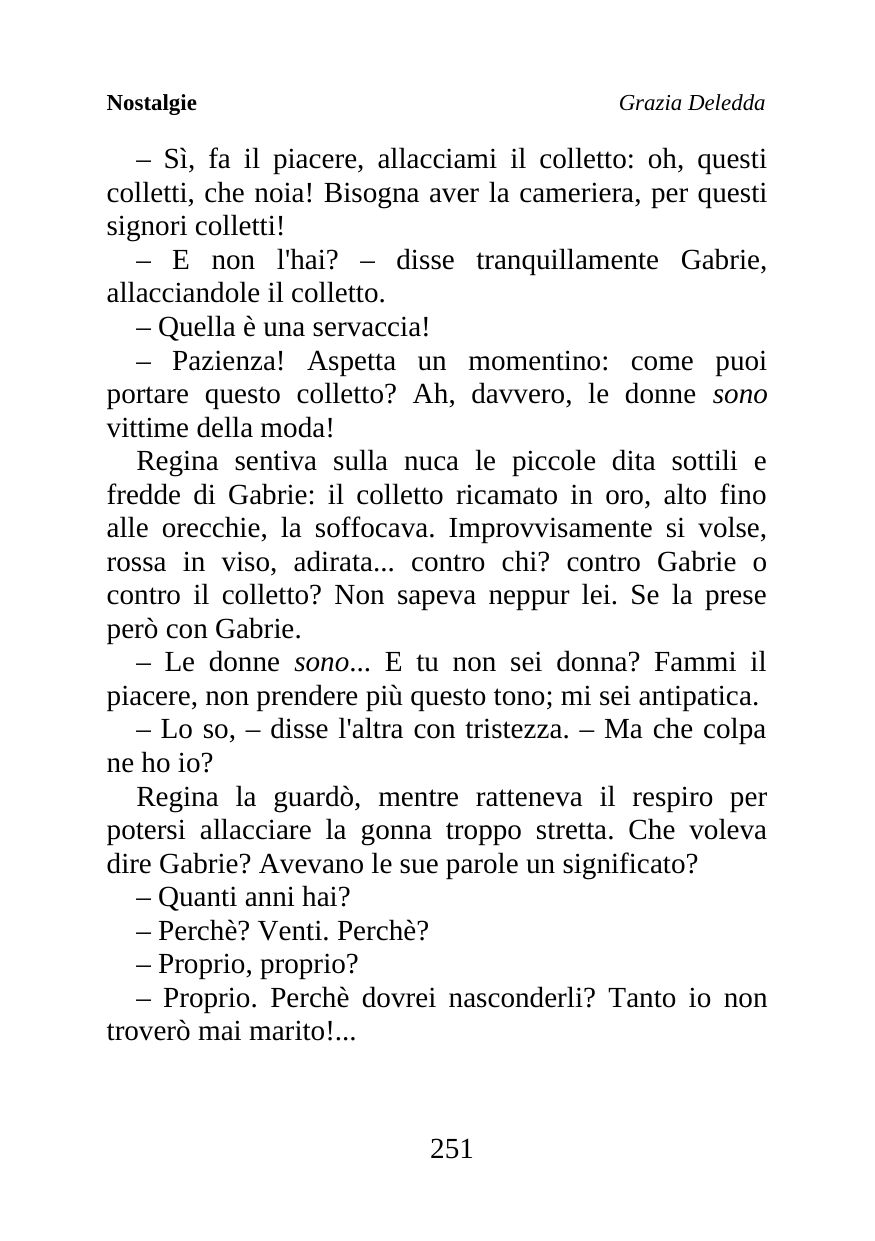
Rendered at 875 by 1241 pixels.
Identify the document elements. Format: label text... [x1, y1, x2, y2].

text – Proprio. Perchè dovrei nasconderli? Tanto io non troverò mai marito!... [106, 980, 768, 1047]
text – Le donne sono... E tu non sei donna? Fammi il piacere, non prendere più questo tono; mi sei antipatica. [106, 644, 768, 712]
text – Perchè? Venti. Perchè? [106, 913, 768, 946]
text – E non l'hai? – disse tranquillamente Gabrie, allacciandole il colletto. [106, 242, 768, 309]
text – Pazienza! Aspetta un momentino: come puoi portare questo colletto? Ah, davvero, le donne sono vittime della moda! [106, 343, 768, 443]
text – Quella è una servaccia! [106, 309, 768, 343]
text Regina la guardò, mentre ratteneva il respiro per potersi allacciare la gonna troppo stretta. Che voleva dire Gabrie? Avevano le sue parole un significato? [106, 779, 768, 879]
text – Sì, fa il piacere, allacciami il colletto: oh, questi colletti, che noia! Bisogna aver la cameriera, per questi signori colletti! [106, 141, 768, 242]
text Regina sentiva sulla nuca le piccole dita sottili e fredde di Gabrie: il colletto ricamato in oro, alto fino alle orecchie, la soffocava. Improvvisamente si volse, rossa in viso, adirata... contro chi? contro Gabrie o contro il colletto? Non sapeva neppur lei. Se la prese però con Gabrie. [106, 443, 768, 644]
text – Quanti anni hai? [106, 879, 768, 913]
text – Proprio, proprio? [106, 946, 768, 980]
text – Lo so, – disse l'altra con tristezza. – Ma che colpa ne ho io? [106, 712, 768, 779]
